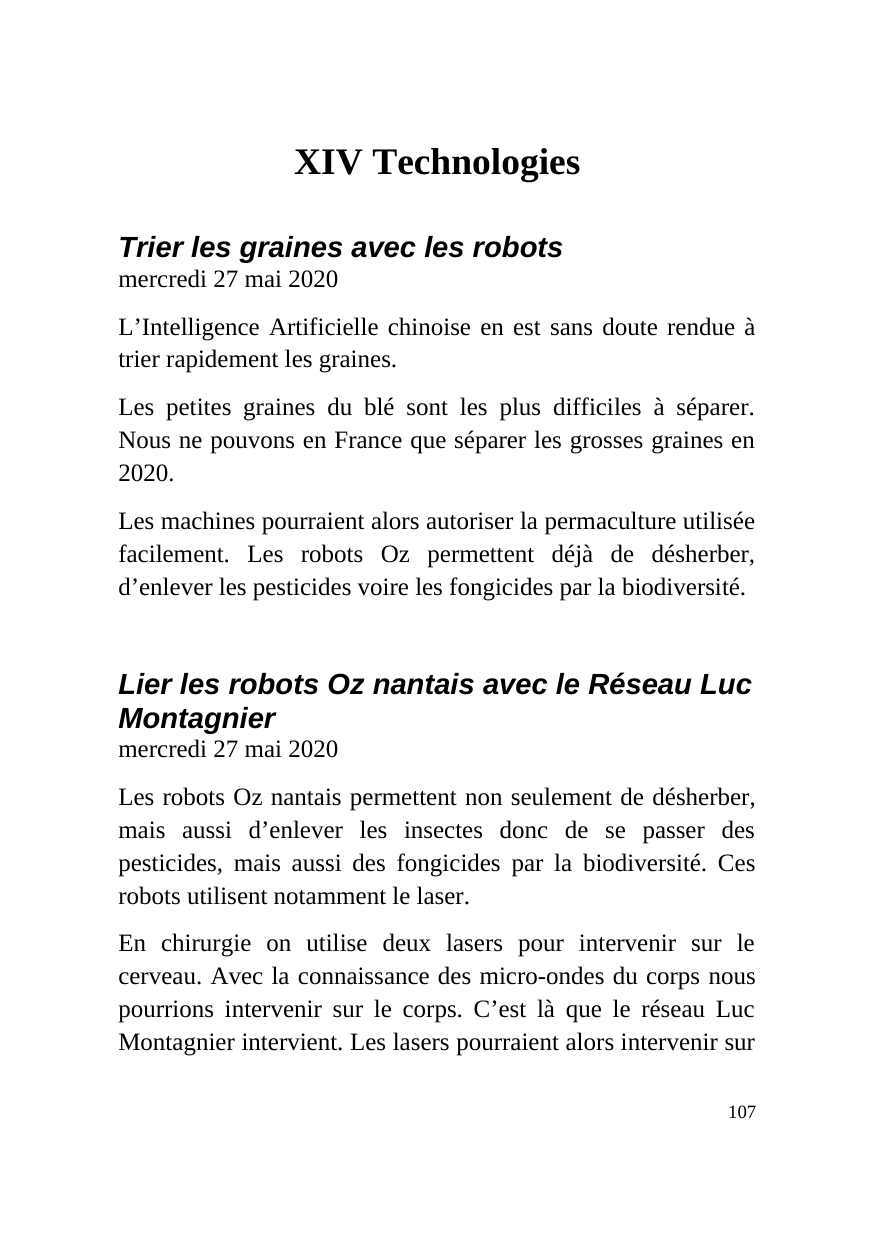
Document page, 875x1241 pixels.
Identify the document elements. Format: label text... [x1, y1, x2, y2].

text Les machines pourraient alors autoriser la permaculture utilisée facilement. Les robots Oz permettent déjà de désherber, d’enlever les pesticides voire les fongicides par la biodiversité. [118, 506, 756, 601]
subtitle Trier les graines avec les robots [118, 230, 756, 264]
text L’Intelligence Artificielle chinoise en est sans doute rendue à trier rapidement les graines. [118, 312, 756, 373]
text Les petites graines du blé sont les plus difficiles à séparer. Nous ne pouvons en France que séparer les grosses graines en 2020. [118, 392, 756, 487]
text Les robots Oz nantais permettent non seulement de désherber, mais aussi d’enlever les insectes donc de se passer des pesticides, mais aussi des fongicides par la biodiversité. Ces robots utilisent notamment le laser. [118, 782, 756, 909]
subtitle Lier les robots Oz nantais avec le Réseau Luc Montagnier [118, 667, 756, 734]
text En chirurgie on utilise deux lasers pour intervenir sur le cerveau. Avec la connaissance des micro-ondes du corps nous pourrions intervenir sur le corps. C’est là que le réseau Luc Montagnier intervient. Les lasers pourraient alors intervenir sur [118, 928, 756, 1056]
text mercredi 27 mai 2020 [118, 264, 756, 293]
subtitle XIV Technologies [118, 140, 756, 183]
text mercredi 27 mai 2020 [118, 734, 756, 763]
